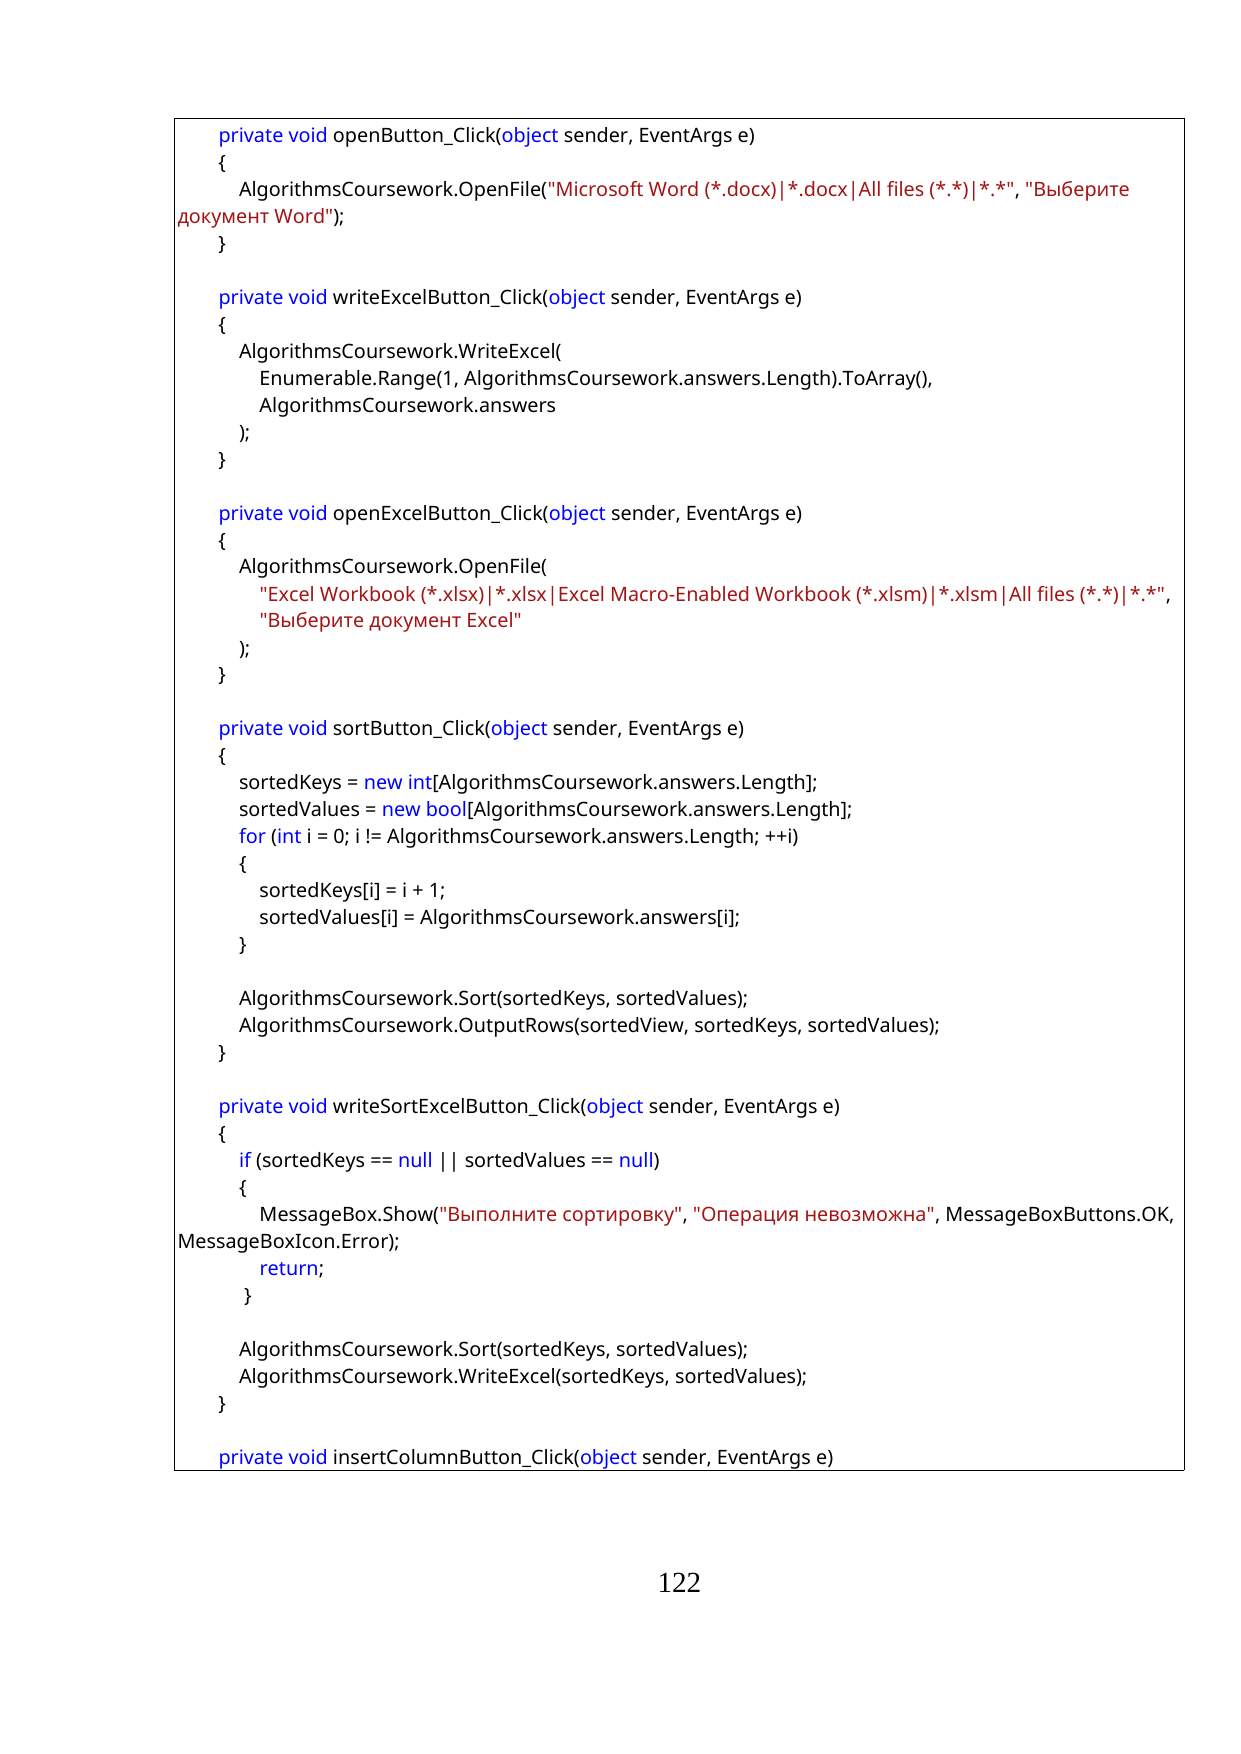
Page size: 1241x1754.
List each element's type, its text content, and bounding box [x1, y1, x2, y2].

text AlgorithmsCoursework.WriteExcel(sortedKeys, sortedValues); [177, 1362, 1181, 1389]
text } [177, 931, 1181, 957]
text { [177, 526, 1181, 553]
text } [177, 1281, 1181, 1308]
text } [177, 445, 1181, 472]
text } [177, 1389, 1181, 1416]
text if (sortedKeys == null || sortedValues == null) [177, 1146, 1181, 1173]
text return; [177, 1254, 1181, 1281]
text AlgorithmsCoursework.OutputRows(sortedView, sortedKeys, sortedValues); [177, 1011, 1181, 1038]
text Enumerable.Range(1, AlgorithmsCoursework.answers.Length).ToArray(), [177, 364, 1181, 391]
text AlgorithmsCoursework.OpenFile( [177, 553, 1181, 580]
text private void openExcelButton_Click(object sender, EventArgs e) [177, 499, 1181, 526]
text } [177, 229, 1181, 256]
text MessageBox.Show("Выполните сортировку", "Операция невозможна", MessageBoxButtons.OK, MessageBoxIcon.Error); [177, 1200, 1181, 1254]
text "Excel Workbook (*.xlsx)|*.xlsx|Excel Macro-Enabled Workbook (*.xlsm)|*.xlsm|All files (*.*)|*.*", [177, 580, 1181, 607]
text AlgorithmsCoursework.Sort(sortedKeys, sortedValues); [177, 984, 1181, 1011]
text AlgorithmsCoursework.WriteExcel( [177, 337, 1181, 364]
text AlgorithmsCoursework.Sort(sortedKeys, sortedValues); [177, 1335, 1181, 1362]
text private void sortButton_Click(object sender, EventArgs e) [177, 715, 1181, 742]
text sortedValues[i] = AlgorithmsCoursework.answers[i]; [177, 903, 1181, 931]
text for (int i = 0; i != AlgorithmsCoursework.answers.Length; ++i) [177, 823, 1181, 849]
text { [177, 148, 1181, 175]
text ); [177, 418, 1181, 445]
text { [177, 742, 1181, 769]
text AlgorithmsCoursework.OpenFile("Microsoft Word (*.docx)|*.docx|All files (*.*)|*.*", "Выберите документ Word"); [177, 175, 1181, 229]
text AlgorithmsCoursework.answers [177, 391, 1181, 418]
text ); [177, 634, 1181, 661]
text sortedValues = new bool[AlgorithmsCoursework.answers.Length]; [177, 796, 1181, 823]
text { [177, 849, 1181, 877]
text sortedKeys[i] = i + 1; [177, 877, 1181, 903]
text private void writeExcelButton_Click(object sender, EventArgs e) [177, 283, 1181, 310]
text { [177, 310, 1181, 337]
text } [177, 661, 1181, 688]
text { [177, 1173, 1181, 1200]
text "Выберите документ Excel" [177, 607, 1181, 634]
text private void openButton_Click(object sender, EventArgs e) [175, 119, 1184, 148]
text private void insertColumnButton_Click(object sender, EventArgs e) [177, 1443, 1181, 1470]
text } [177, 1038, 1181, 1065]
text private void writeSortExcelButton_Click(object sender, EventArgs e) [177, 1092, 1181, 1119]
text sortedKeys = new int[AlgorithmsCoursework.answers.Length]; [177, 769, 1181, 796]
text { [177, 1119, 1181, 1146]
